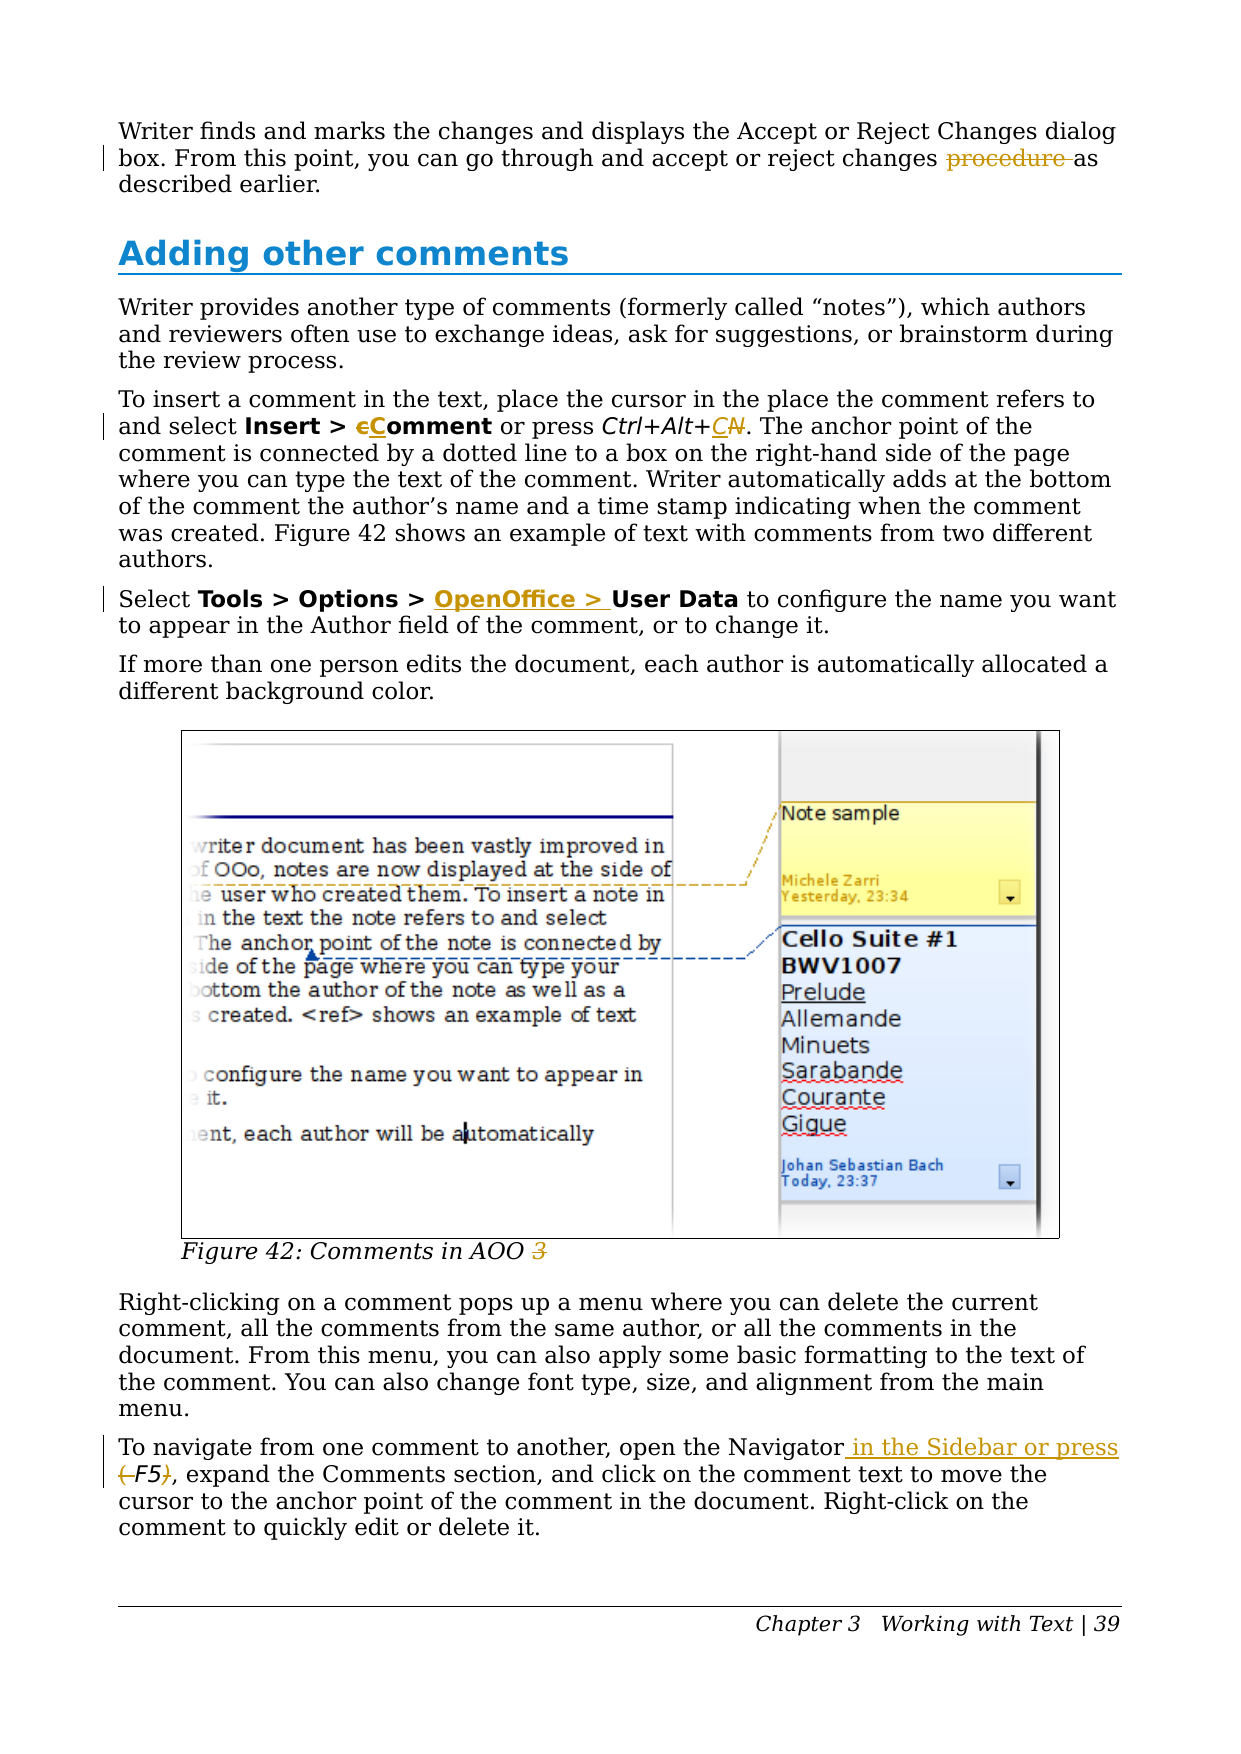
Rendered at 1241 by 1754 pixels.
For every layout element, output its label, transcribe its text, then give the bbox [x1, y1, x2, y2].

subtitle Adding other comments [118, 234, 1122, 273]
picture [182, 731, 1059, 1238]
text Right-clicking on a comment pops up a menu where you can delete the current comment, all the comments from the same author, or all the comments in the document. From this menu, you can also apply some basic formatting to the text of the comment. You can also change font type, size, and alignment from the main menu. [118, 1289, 1122, 1422]
text Writer finds and marks the changes and displays the Accept or Reject Changes dialog box. From this point, you can go through and accept or reject changes as described earlier. [118, 118, 1122, 198]
text If more than one person edits the document, each author is automatically allocated a different background color. [118, 652, 1122, 705]
text To navigate from one comment to another, open the Navigator in the Sidebar or press F5, expand the Comments section, and click on the comment text to move the cursor to the anchor point of the comment in the document. Right-click on the comment to quickly edit or delete it. [118, 1434, 1122, 1541]
text Writer provides another type of comments (formerly called “notes”), which authors and reviewers often use to exchange ideas, ask for suggestions, or brainstorm during the review process. [118, 294, 1122, 374]
text Select Tools > Options > OpenOffice > User Data to configure the name you want to appear in the Author field of the comment, or to change it. [118, 586, 1122, 639]
text Figure 42: Comments in AOO [181, 1239, 1059, 1264]
text To insert a comment in the text, place the cursor in the place the comment refers to and select Insert > Comment or press Ctrl+Alt+C. The anchor point of the comment is connected by a dotted line to a box on the right-hand side of the page where you can type the text of the comment. Writer automatically adds at the bottom of the comment the author’s name and a time stamp indicating when the comment was created. Figure 42 shows an example of text with comments from two different authors. [118, 387, 1122, 573]
